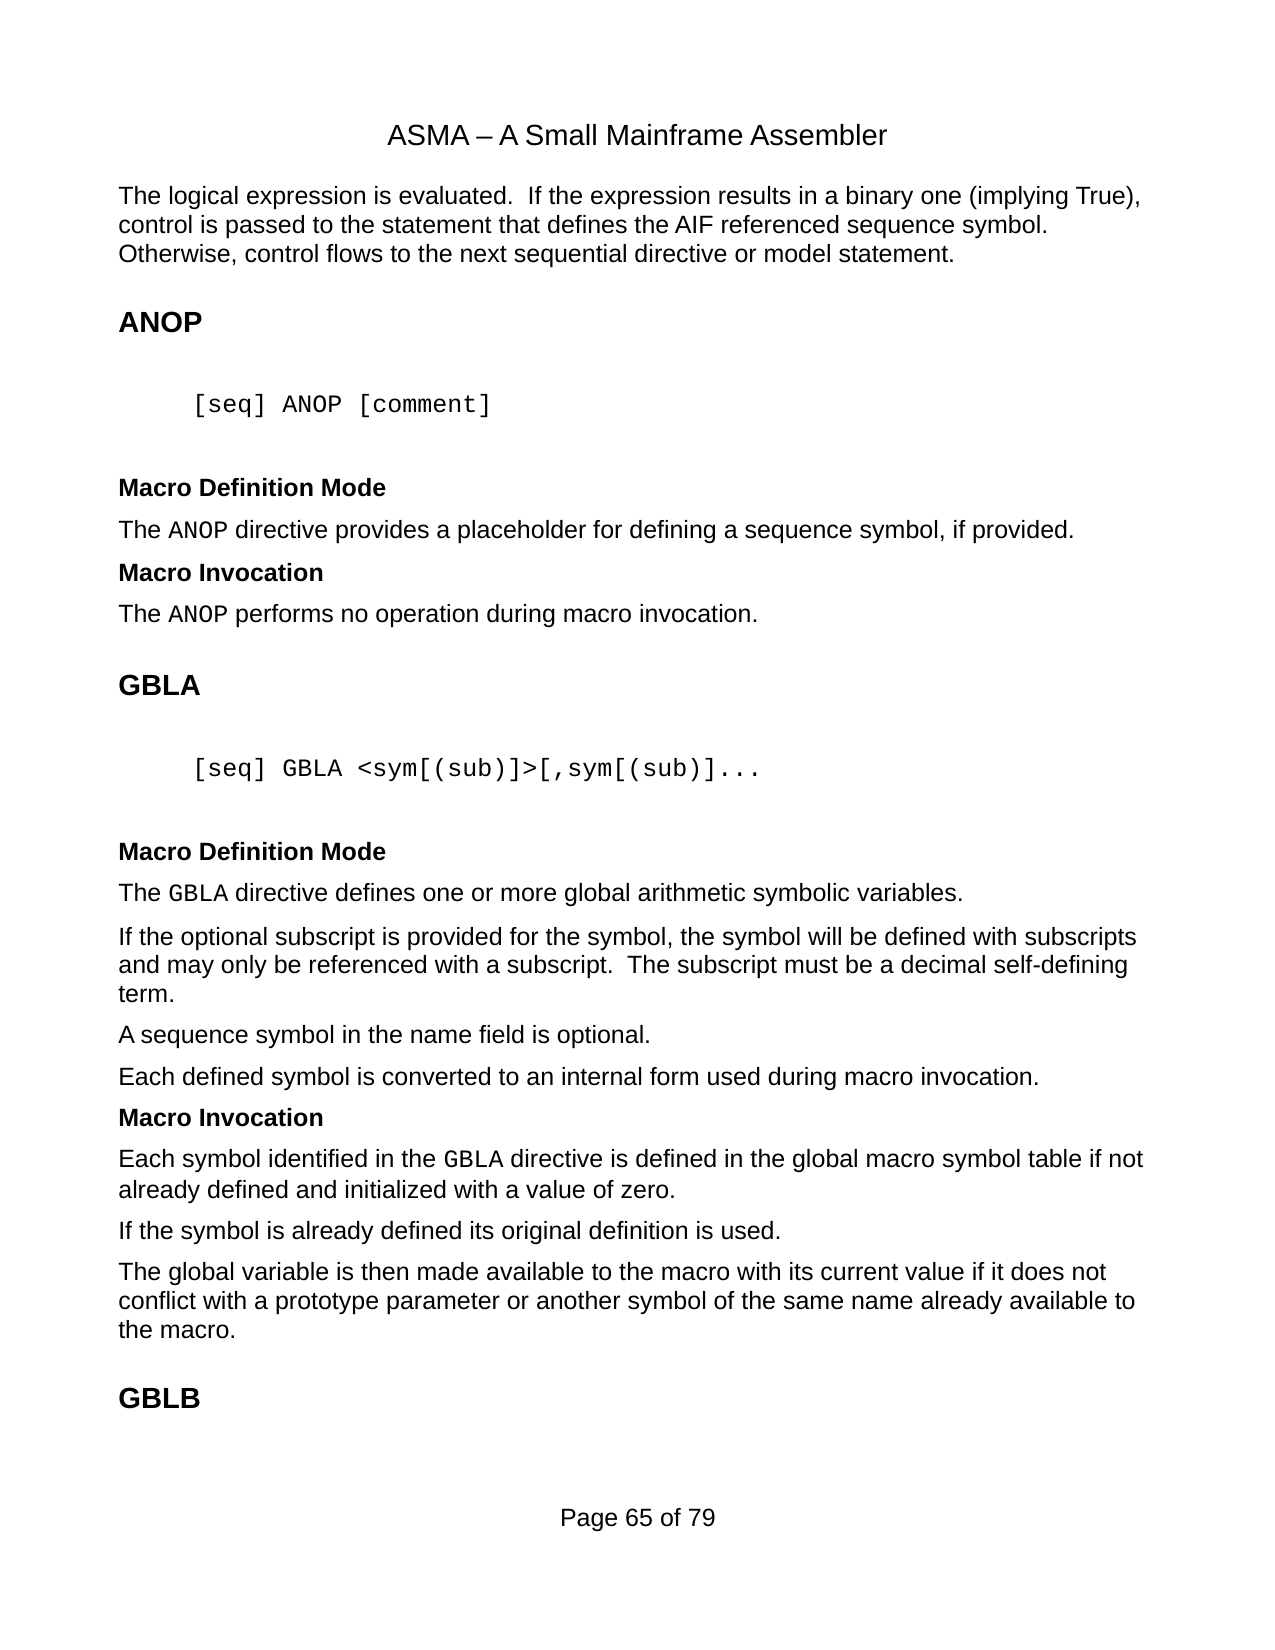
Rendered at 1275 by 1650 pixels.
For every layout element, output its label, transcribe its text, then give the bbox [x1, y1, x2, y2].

text Each defined symbol is converted to an internal form used during macro invocation. [118, 1061, 1157, 1090]
text Each symbol identified in the GBLA directive is defined in the global macro symbol table if not already defined and initialized with a value of zero. [118, 1144, 1157, 1204]
text [seq] ANOP [comment] [192, 392, 1157, 420]
text A sequence symbol in the name field is optional. [118, 1020, 1157, 1049]
text The ANOP directive provides a placeholder for defining a sequence symbol, if provided. [118, 515, 1157, 546]
subtitle ANOP [118, 305, 1157, 338]
text The logical expression is evaluated. If the expression results in a binary one (implying True), control is passed to the statement that defines the AIF referenced sequence symbol. Otherwise, control flows to the next sequential directive or model statement. [118, 181, 1157, 267]
subtitle GBLA [118, 668, 1157, 701]
text Macro Definition Mode [118, 837, 1157, 866]
text The ANOP performs no operation during macro invocation. [118, 599, 1157, 630]
text Macro Definition Mode [118, 473, 1157, 502]
subtitle GBLB [118, 1381, 1157, 1415]
text If the optional subscript is provided for the symbol, the symbol will be defined with subscripts and may only be referenced with a subscript. The subscript must be a decimal self-defining term. [118, 921, 1157, 1008]
text The GBLA directive defines one or more global arithmetic symbolic variables. [118, 878, 1157, 909]
text Macro Invocation [118, 558, 1157, 587]
text The global variable is then made available to the macro with its current value if it does not conflict with a prototype parameter or another symbol of the same name already available to the macro. [118, 1257, 1157, 1344]
text Macro Invocation [118, 1103, 1157, 1131]
text [seq] GBLA <sym[(sub)]>[,sym[(sub)]... [192, 755, 1157, 783]
text If the symbol is already defined its original definition is used. [118, 1216, 1157, 1245]
